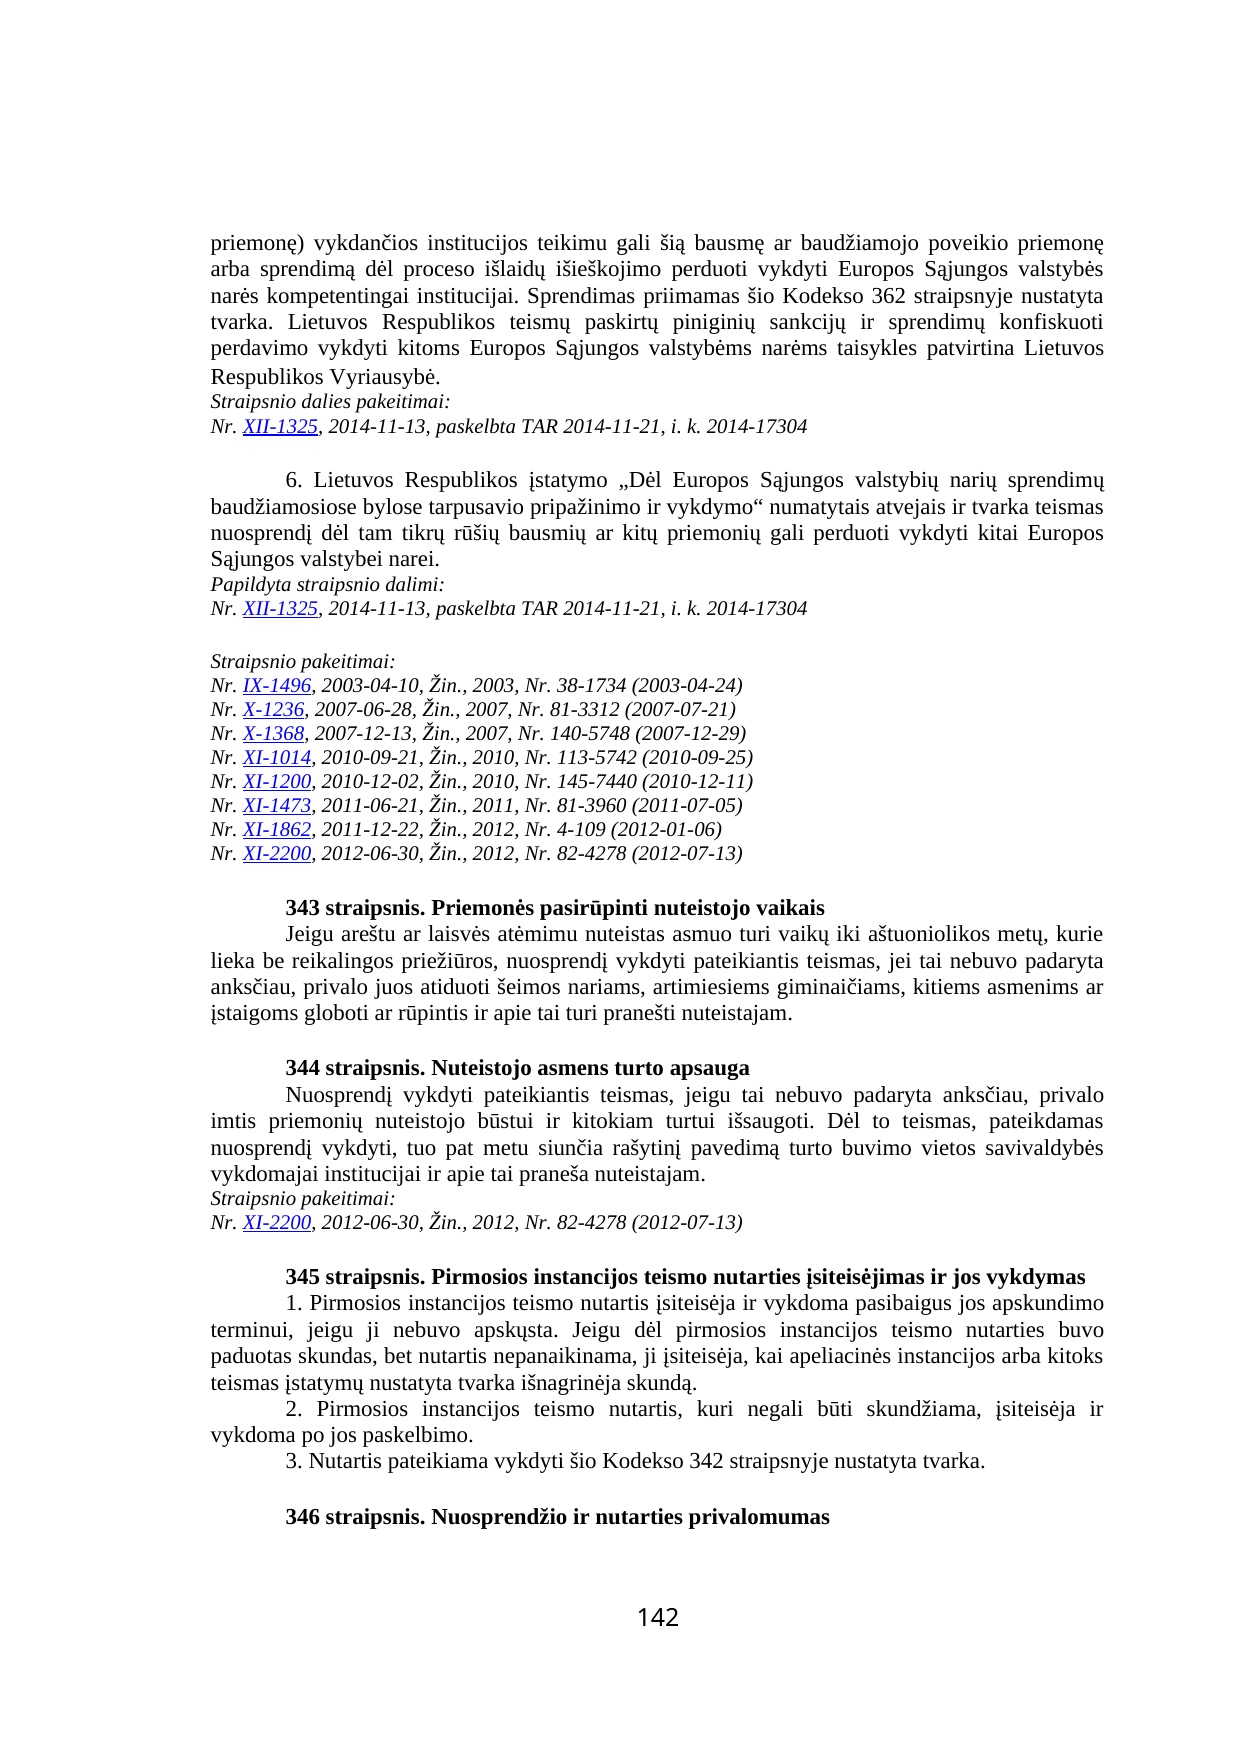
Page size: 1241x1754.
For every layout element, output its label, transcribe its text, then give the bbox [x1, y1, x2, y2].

text Papildyta straipsnio dalimi: [210, 572, 1105, 596]
text Nr. XI-1862, 2011-12-22, Žin., 2012, Nr. 4-109 (2012-01-06) [210, 817, 1105, 841]
text Straipsnio pakeitimai: [210, 1186, 1105, 1210]
text Nr. X-1236, 2007-06-28, Žin., 2007, Nr. 81-3312 (2007-07-21) [210, 697, 1105, 721]
text 345 straipsnis. Pirmosios instancijos teismo nutarties įsiteisėjimas ir jos vykdymas [285, 1263, 1105, 1289]
text 1. Pirmosios instancijos teismo nutartis įsiteisėja ir vykdoma pasibaigus jos apskundimo terminui, jeigu ji nebuvo apskųsta. Jeigu dėl pirmosios instancijos teismo nutarties buvo paduotas skundas, bet nutartis nepanaikinama, ji įsiteisėja, kai apeliacinės instancijos arba kitoks teismas įstatymų nustatyta tvarka išnagrinėja skundą. [210, 1289, 1105, 1395]
text 346 straipsnis. Nuosprendžio ir nutarties privalomumas [210, 1503, 1105, 1529]
text 3. Nutartis pateikiama vykdyti šio Kodekso 342 straipsnyje nustatyta tvarka. [210, 1448, 1105, 1474]
text Nr. XII-1325, 2014-11-13, paskelbta TAR 2014-11-21, i. k. 2014-17304 [210, 596, 1105, 620]
text Nr. XI-1473, 2011-06-21, Žin., 2011, Nr. 81-3960 (2011-07-05) [210, 793, 1105, 817]
text Nr. XI-2200, 2012-06-30, Žin., 2012, Nr. 82-4278 (2012-07-13) [210, 841, 1105, 865]
text 343 straipsnis. Priemonės pasirūpinti nuteistojo vaikais [210, 894, 1105, 920]
text 344 straipsnis. Nuteistojo asmens turto apsauga [210, 1054, 1105, 1081]
text Straipsnio pakeitimai: [210, 649, 1105, 673]
text Nr. X-1368, 2007-12-13, Žin., 2007, Nr. 140-5748 (2007-12-29) [210, 721, 1105, 745]
text Nr. XII-1325, 2014-11-13, paskelbta TAR 2014-11-21, i. k. 2014-17304 [210, 413, 1105, 438]
text Jeigu areštu ar laisvės atėmimu nuteistas asmuo turi vaikų iki aštuoniolikos metų, kurie lieka be reikalingos priežiūros, nuosprendį vykdyti pateikiantis teismas, jei tai nebuvo padaryta anksčiau, privalo juos atiduoti šeimos nariams, artimiesiems giminaičiams, kitiems asmenims ar įstaigoms globoti ar rūpintis ir apie tai turi pranešti nuteistajam. [210, 920, 1105, 1026]
text 2. Pirmosios instancijos teismo nutartis, kuri negali būti skundžiama, įsiteisėja ir vykdoma po jos paskelbimo. [210, 1395, 1105, 1448]
text Nr. XI-1200, 2010-12-02, Žin., 2010, Nr. 145-7440 (2010-12-11) [210, 769, 1105, 793]
text Straipsnio dalies pakeitimai: [210, 389, 1105, 413]
text Nr. IX-1496, 2003-04-10, Žin., 2003, Nr. 38-1734 (2003-04-24) [210, 673, 1105, 697]
text Nr. XI-1014, 2010-09-21, Žin., 2010, Nr. 113-5742 (2010-09-25) [210, 745, 1105, 769]
text Nuosprendį vykdyti pateikiantis teismas, jeigu tai nebuvo padaryta anksčiau, privalo imtis priemonių nuteistojo būstui ir kitokiam turtui išsaugoti. Dėl to teismas, pateikdamas nuosprendį vykdyti, tuo pat metu siunčia rašytinį pavedimą turto buvimo vietos savivaldybės vykdomajai institucijai ir apie tai praneša nuteistajam. [210, 1081, 1105, 1186]
text priemonę) vykdančios institucijos teikimu gali šią bausmę ar baudžiamojo poveikio priemonę arba sprendimą dėl proceso išlaidų išieškojimo perduoti vykdyti Europos Sąjungos valstybės narės kompetentingai institucijai. Sprendimas priimamas šio Kodekso 362 straipsnyje nustatyta tvarka. Lietuvos Respublikos teismų paskirtų piniginių sankcijų ir sprendimų konfiskuoti perdavimo vykdyti kitoms Europos Sąjungos valstybėms narėms taisykles patvirtina Lietuvos Respublikos Vyriausybė. [210, 229, 1105, 389]
text 6. Lietuvos Respublikos įstatymo „Dėl Europos Sąjungos valstybių narių sprendimų baudžiamosiose bylose tarpusavio pripažinimo ir vykdymo“ numatytais atvejais ir tvarka teismas nuosprendį dėl tam tikrų rūšių bausmių ar kitų priemonių gali perduoti vykdyti kitai Europos Sąjungos valstybei narei. [210, 466, 1105, 572]
text Nr. XI-2200, 2012-06-30, Žin., 2012, Nr. 82-4278 (2012-07-13) [210, 1210, 1105, 1234]
